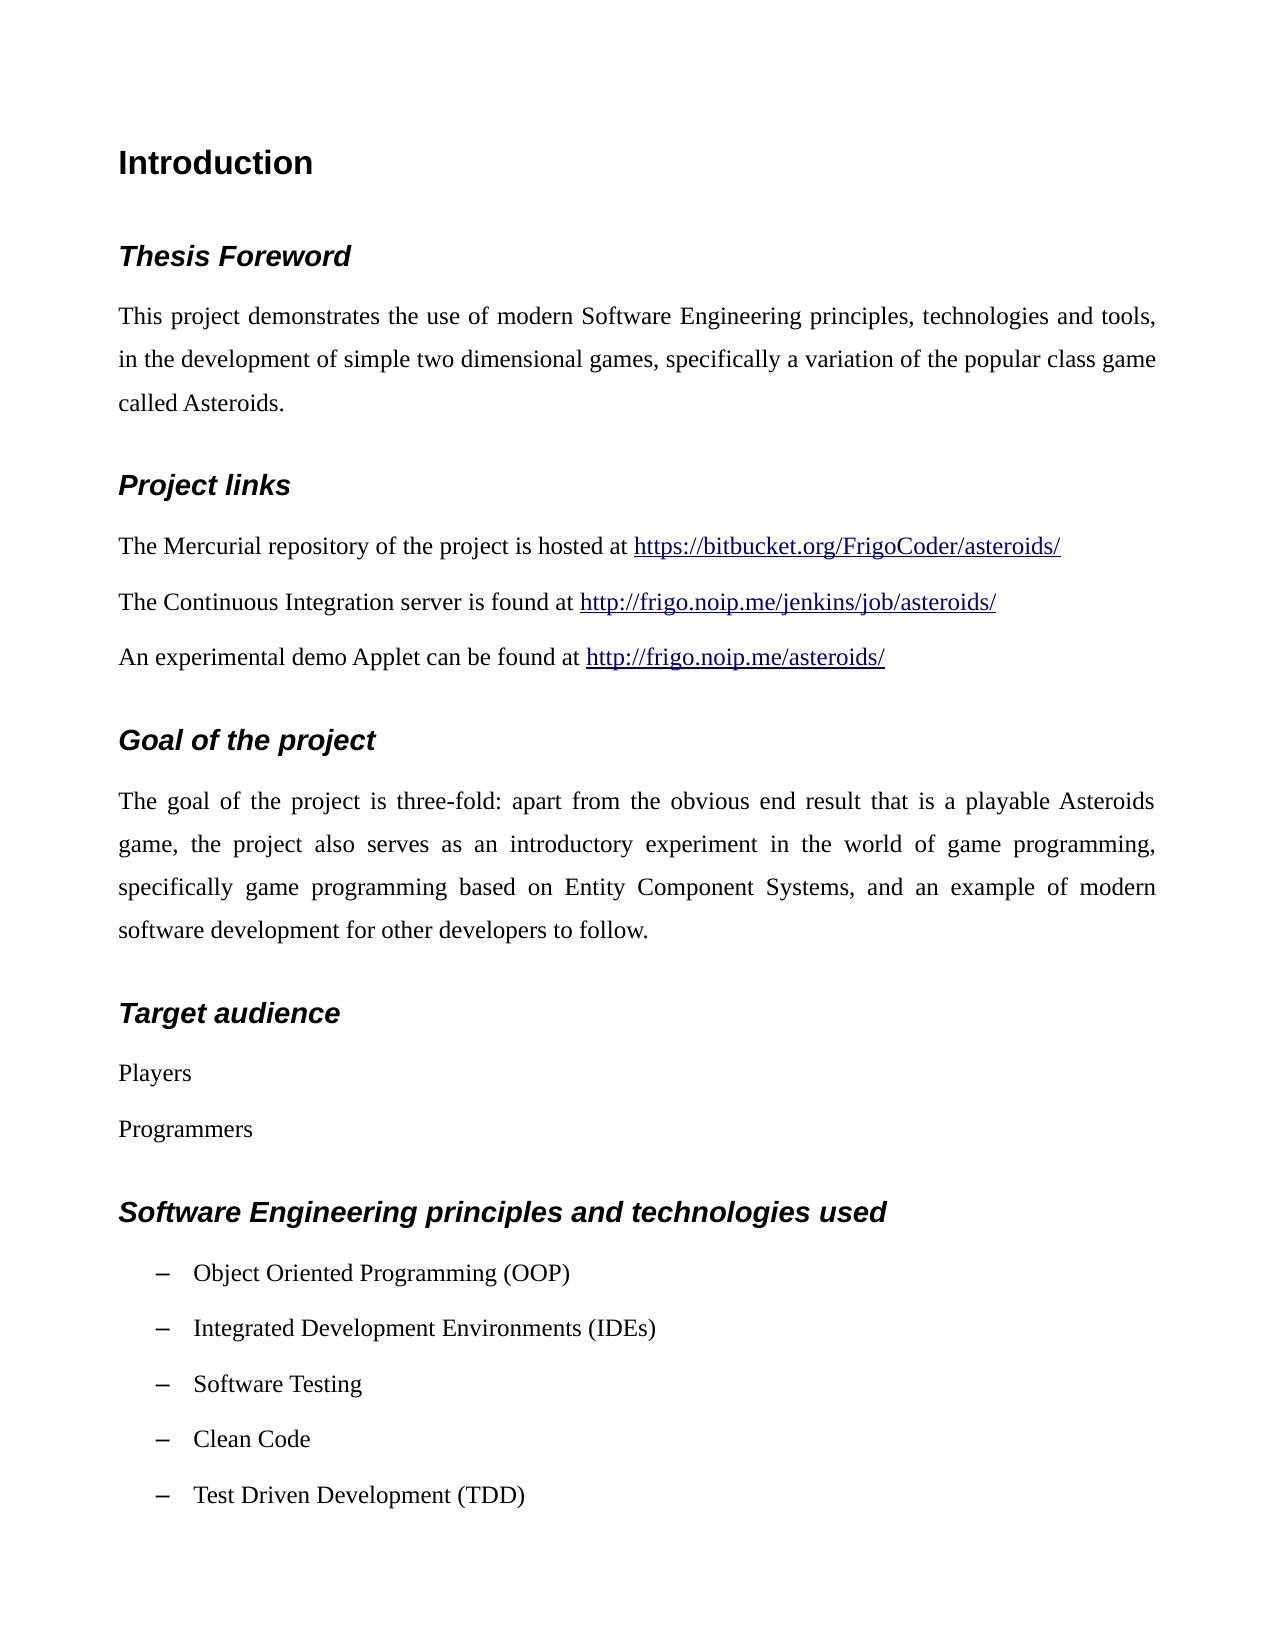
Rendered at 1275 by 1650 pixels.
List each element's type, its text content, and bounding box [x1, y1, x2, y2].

subtitle Thesis Foreword [118, 238, 1157, 272]
list Test Driven Development (TDD) [156, 1480, 1157, 1509]
subtitle Software Engineering principles and technologies used [118, 1195, 1157, 1228]
list Object Oriented Programming (OOP) [156, 1258, 1157, 1286]
text The goal of the project is three-fold: apart from the obvious end result that is a playable Asteroids game, the project also serves as an introductory experiment in the world of game programming, specifically game programming based on Entity Component Systems, and an example of modern software development for other developers to follow. [118, 786, 1157, 944]
subtitle Project links [118, 468, 1157, 502]
text Players [118, 1058, 1157, 1087]
text This project demonstrates the use of modern Software Engineering principles, technologies and tools, in the development of simple two dimensional games, specifically a variation of the popular class game called Asteroids. [118, 301, 1157, 416]
list Integrated Development Environments (IDEs) [156, 1313, 1157, 1342]
list Clean Code [156, 1424, 1157, 1453]
text The Mercurial repository of the project is hosted at https://bitbucket.org/FrigoCoder/asteroids/ [118, 531, 1157, 560]
subtitle Target audience [118, 996, 1157, 1029]
text An experimental demo Applet can be found at http://frigo.noip.me/asteroids/ [118, 642, 1157, 671]
text The Continuous Integration server is found at http://frigo.noip.me/jenkins/job/asteroids/ [118, 587, 1157, 615]
subtitle Introduction [118, 143, 1157, 182]
list Software Testing [156, 1369, 1157, 1398]
text Programmers [118, 1114, 1157, 1143]
subtitle Goal of the project [118, 723, 1157, 756]
